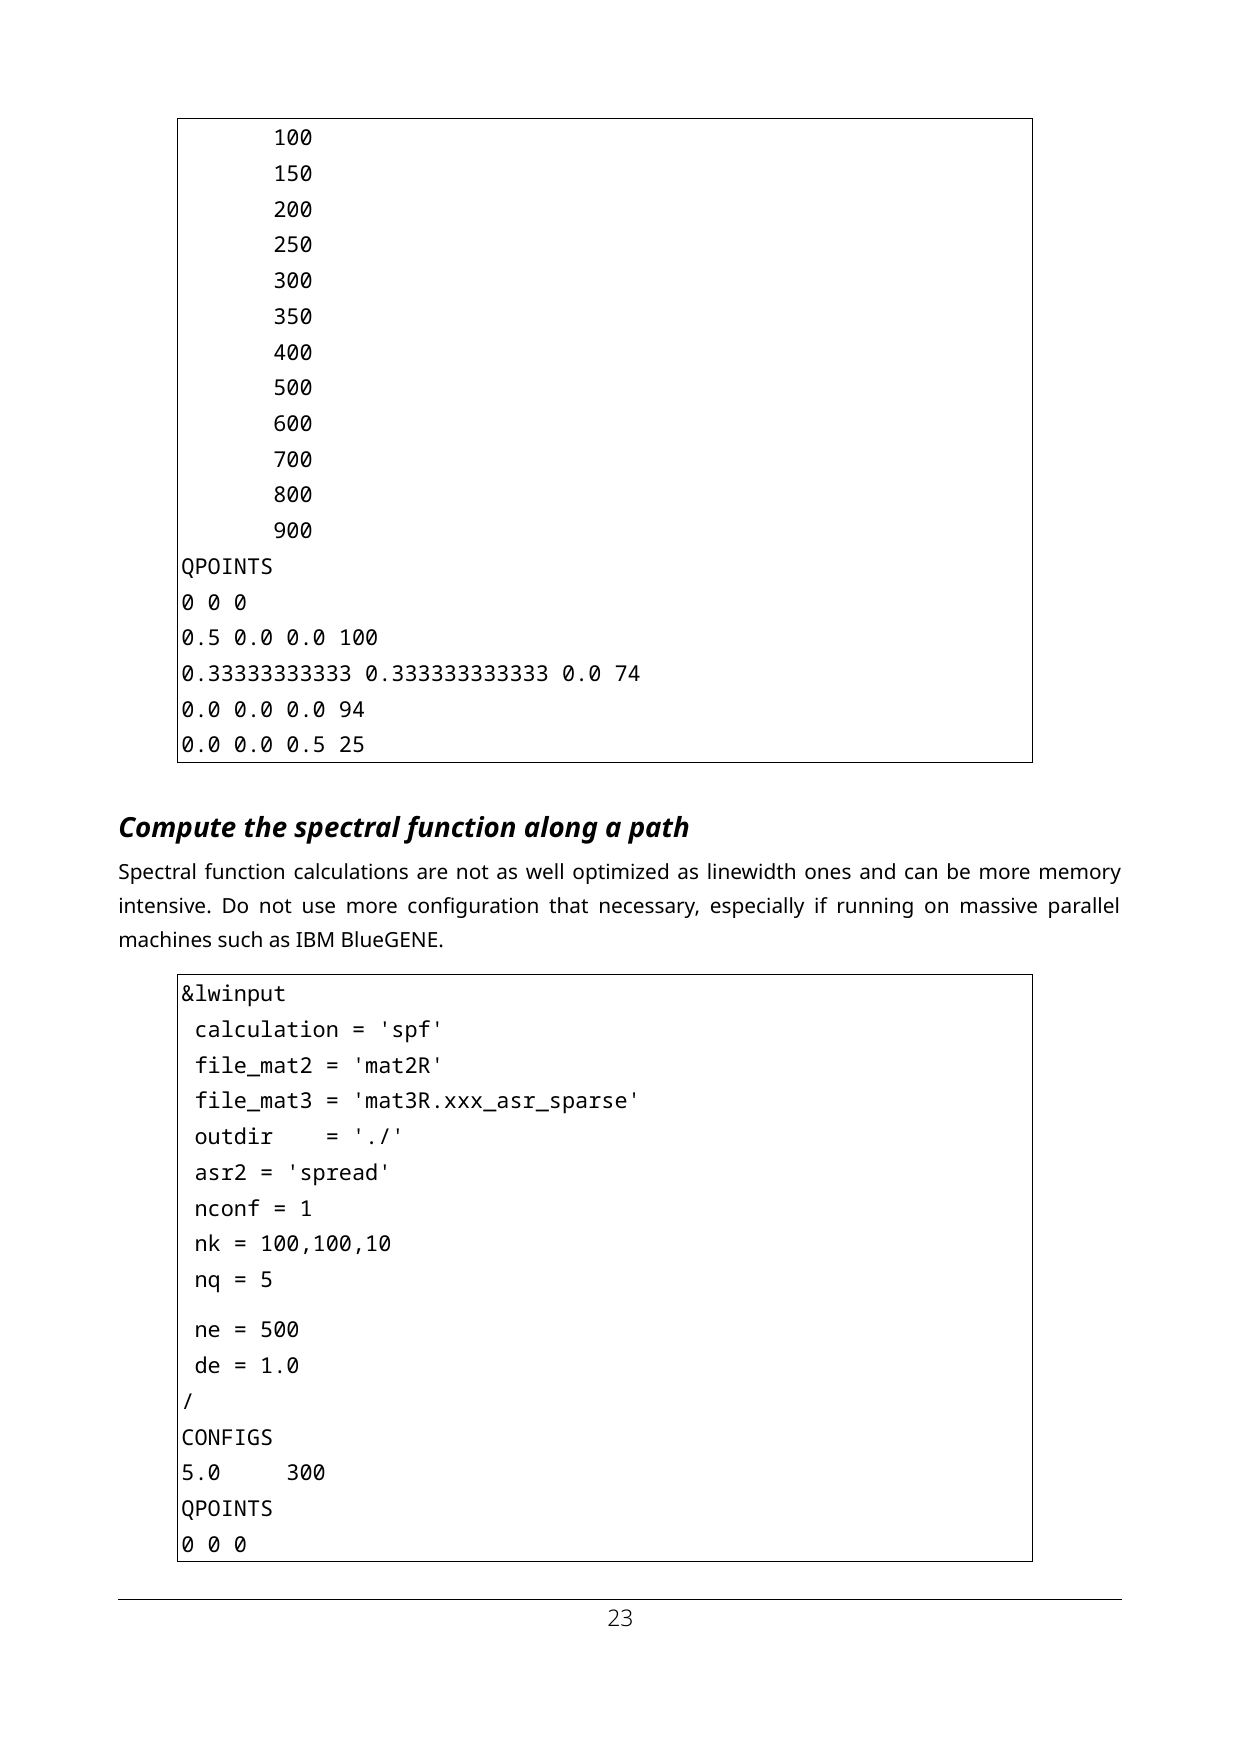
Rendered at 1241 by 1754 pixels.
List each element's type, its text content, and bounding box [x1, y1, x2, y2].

subtitle Compute the spectral function along a path [118, 808, 1122, 845]
text &lwinput calculation = 'spf' file_mat2 = 'mat2R' file_mat3 = 'mat3R.xxx_asr_sparse' outdir = './' asr2 = 'spread' nconf = 1 nk = 100,100,10 nq = 5 [178, 975, 1032, 1294]
text ne = 500 de = 1.0 / CONFIGS 5.0 300 QPOINTS 0 0 0 [178, 1310, 1032, 1561]
text 100 150 200 250 300 350 400 500 600 700 800 900 QPOINTS 0 0 0 0.5 0.0 0.0 100 0.33333333333 0.333333333333 0.0 74 0.0 0.0 0.0 94 0.0 0.0 0.5 25 [178, 119, 1032, 762]
text Spectral function calculations are not as well optimized as linewidth ones and can be more memory intensive. Do not use more configuration that necessary, especially if running on massive parallel machines such as IBM BlueGENE. [118, 857, 1122, 954]
